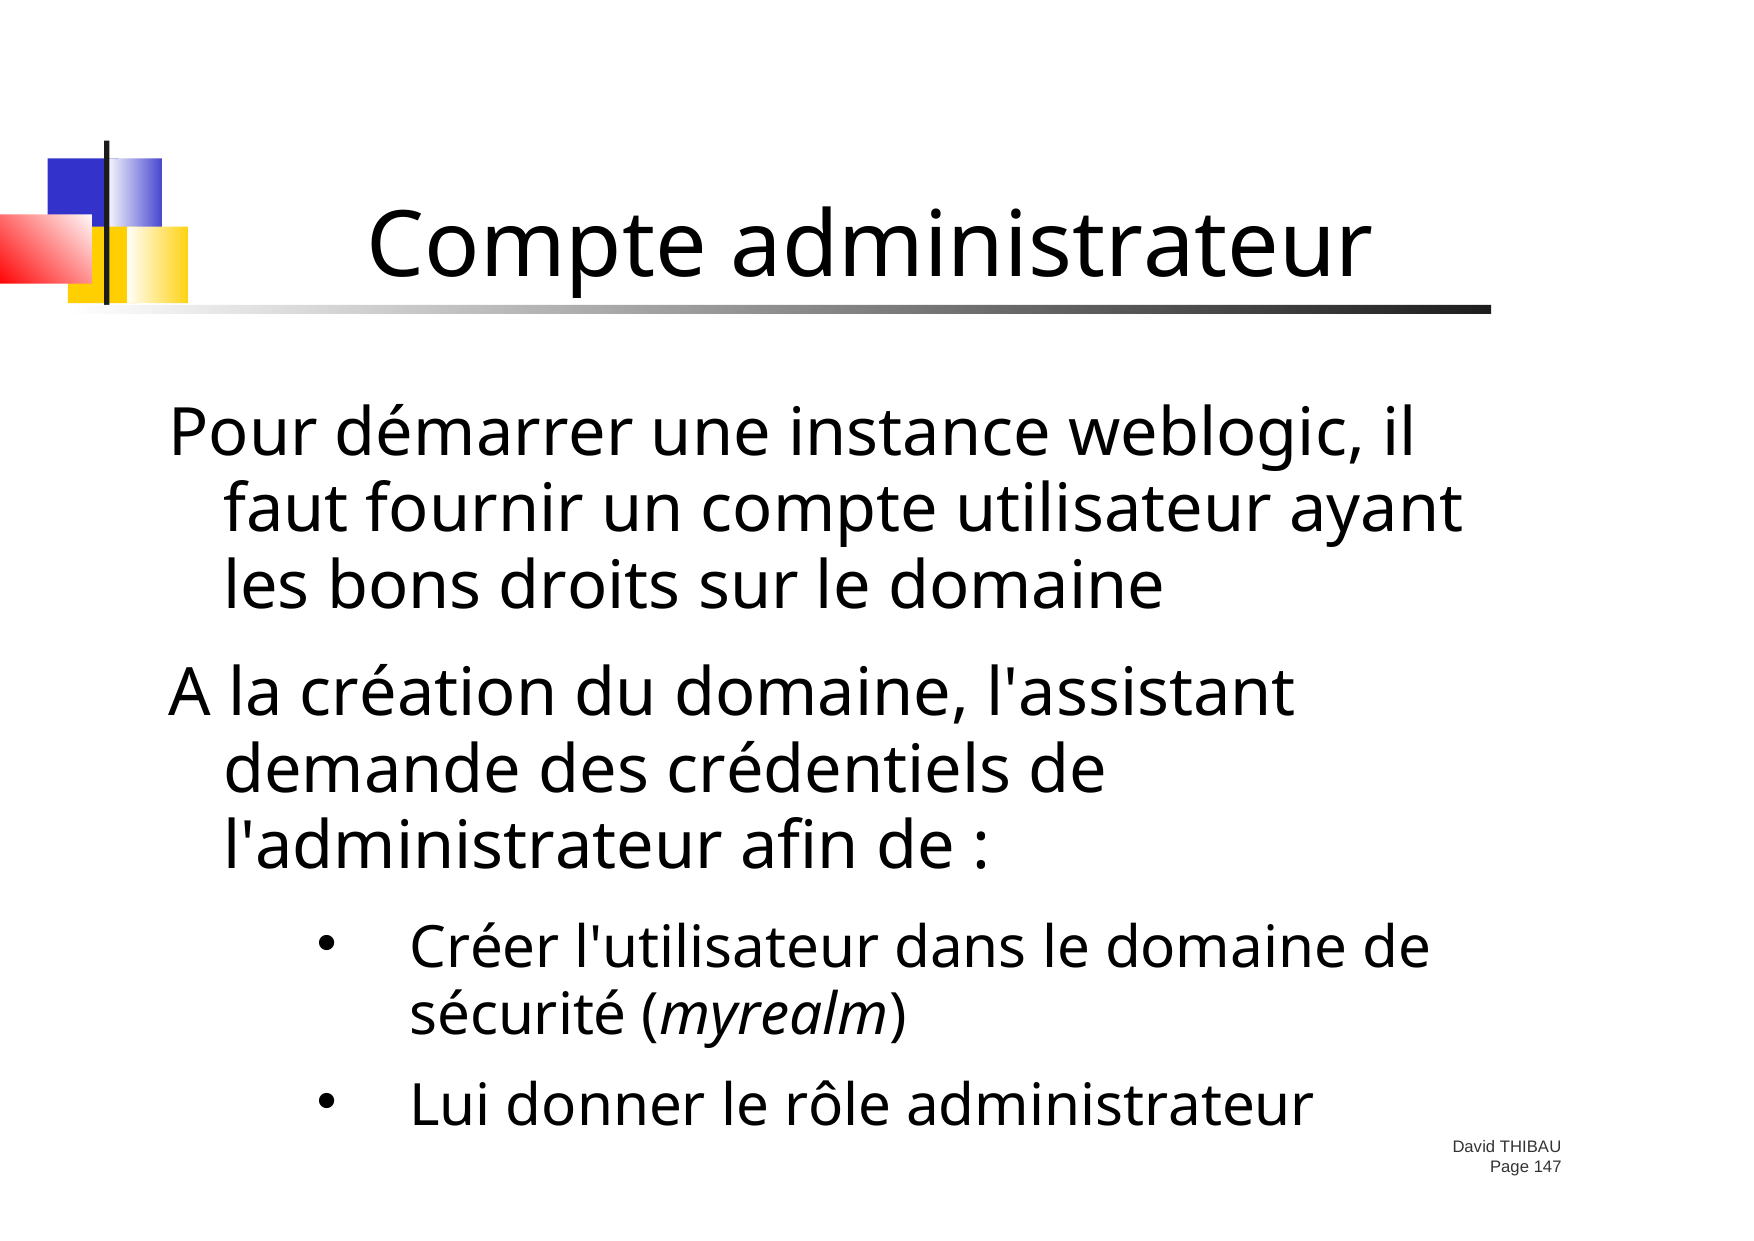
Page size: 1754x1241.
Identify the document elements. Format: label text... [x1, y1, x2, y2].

list Pour démarrer une instance weblogic, il faut fournir un compte utilisateur ayant les bons droits sur le domaine A la création du domaine, l'assistant demande des crédentiels de l'administrateur afin de : Créer l'utilisateur dans le domaine de sécurité (myrealm) Lui donner le rôle administrateur [166, 393, 1551, 1142]
title Compte administrateur [179, 147, 1563, 344]
